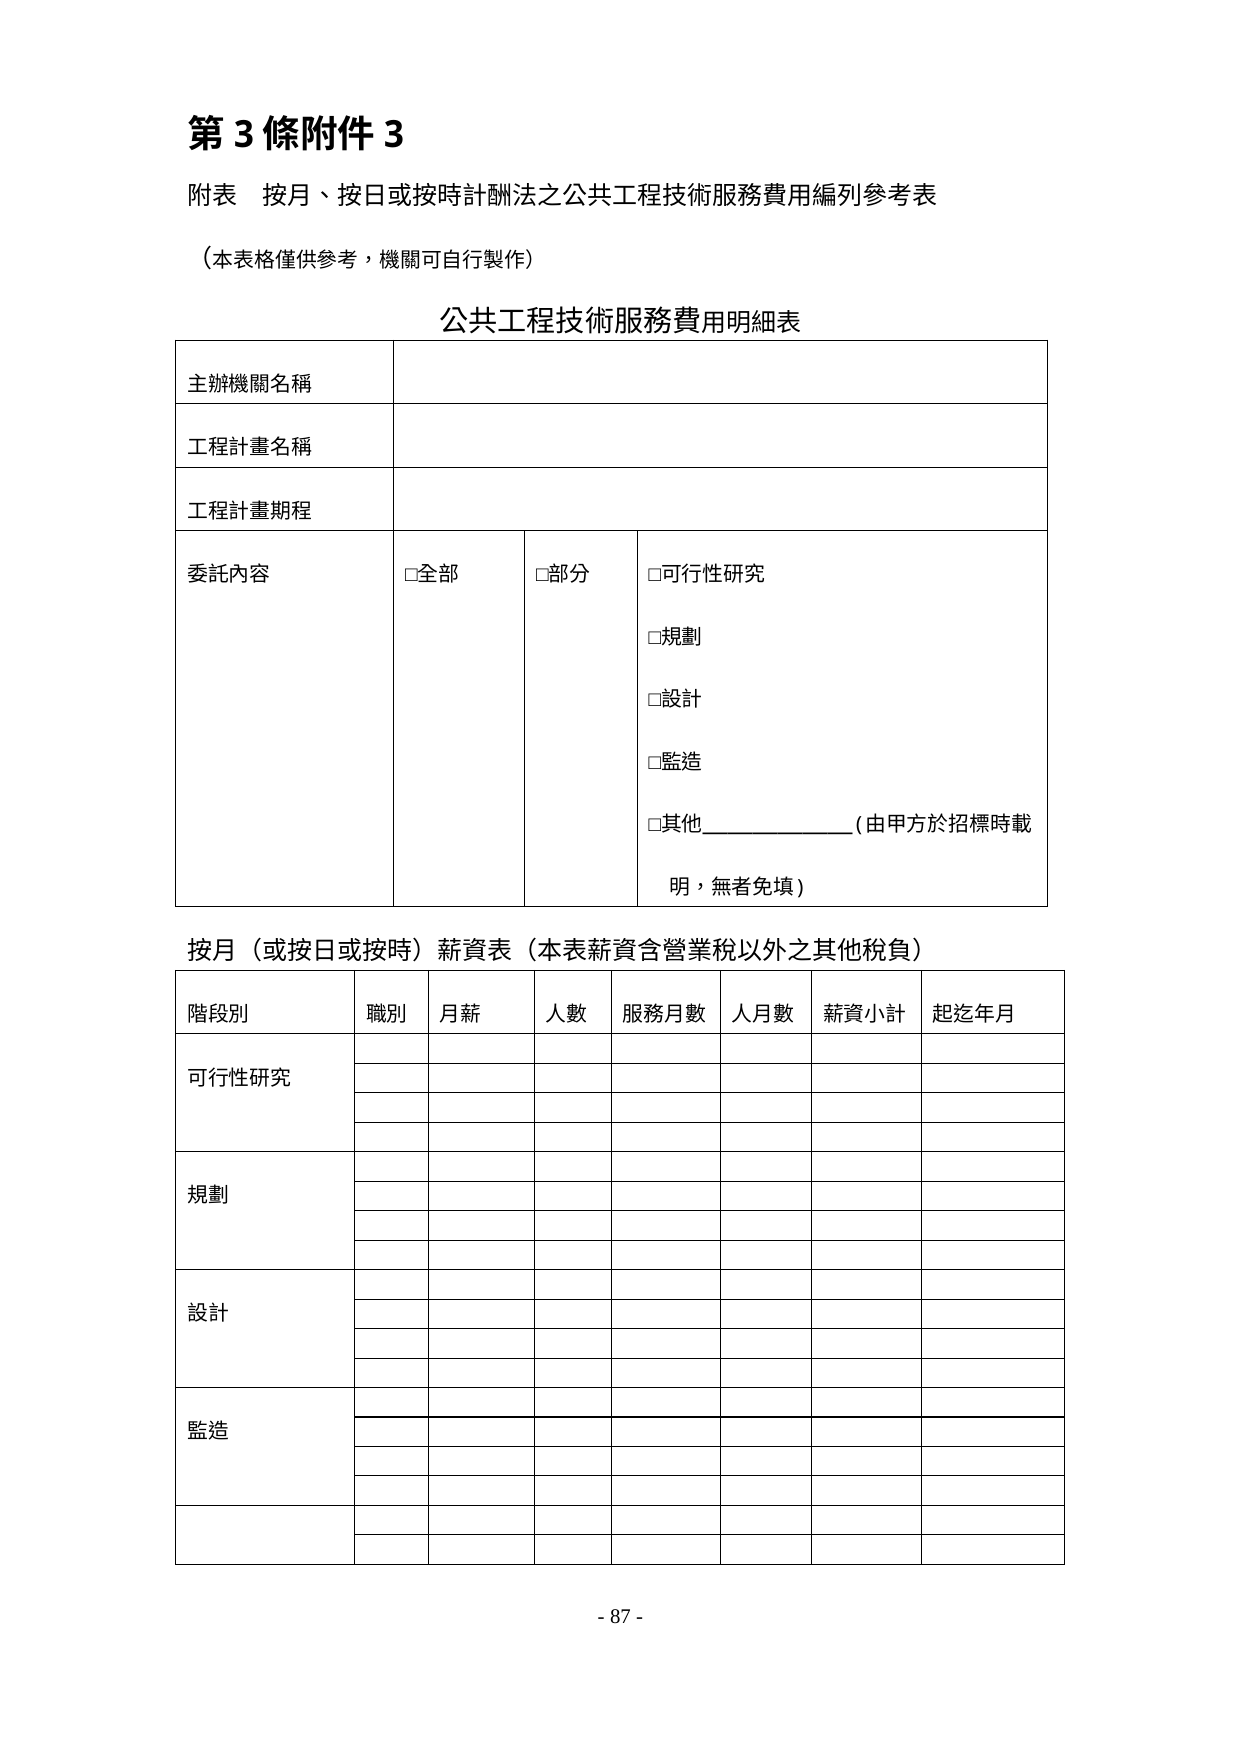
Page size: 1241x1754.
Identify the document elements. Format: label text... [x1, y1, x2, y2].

table_header 服務月數 [612, 971, 720, 1033]
table_cell [721, 1270, 811, 1298]
table_cell [535, 1418, 611, 1446]
table_cell [612, 1535, 720, 1564]
table_cell [922, 1123, 1064, 1151]
table_cell [922, 1270, 1064, 1298]
table_cell [721, 1300, 811, 1328]
table_header 階段別 [176, 971, 354, 1033]
table_cell [535, 1211, 611, 1239]
table_cell [535, 1093, 611, 1122]
table_cell [812, 1123, 921, 1151]
table_cell [429, 1211, 534, 1239]
table_cell [355, 1241, 428, 1269]
table_cell [922, 1506, 1064, 1534]
table_header 人數 [535, 971, 611, 1033]
table_cell [721, 1123, 811, 1151]
table_cell [394, 468, 1047, 530]
table_cell [429, 1506, 534, 1534]
table_cell [922, 1064, 1064, 1092]
table_cell [812, 1093, 921, 1122]
table_cell [721, 1152, 811, 1181]
table_cell [355, 1447, 428, 1475]
table_cell [612, 1182, 720, 1210]
table_cell [812, 1535, 921, 1564]
table_cell [429, 1182, 534, 1210]
table_cell [812, 1418, 921, 1446]
table_cell [612, 1211, 720, 1239]
table_header 人月數 [721, 971, 811, 1033]
table_cell □部分 [525, 531, 637, 906]
table_cell [355, 1211, 428, 1239]
table_cell [612, 1152, 720, 1181]
table_cell [812, 1447, 921, 1475]
table_cell [812, 1300, 921, 1328]
table_cell [922, 1211, 1064, 1239]
table_cell 規劃 [176, 1152, 354, 1269]
table_cell [612, 1329, 720, 1357]
table_cell [612, 1034, 720, 1063]
table_cell 監造 [176, 1388, 354, 1505]
table_cell [922, 1418, 1064, 1446]
table_header 月薪 [429, 971, 534, 1033]
table_cell [429, 1241, 534, 1269]
table_header 薪資小計 [812, 971, 921, 1033]
table_cell [812, 1506, 921, 1534]
table_cell [535, 1476, 611, 1505]
table_cell [612, 1270, 720, 1298]
table_cell [812, 1152, 921, 1181]
table_cell [922, 1182, 1064, 1210]
table_cell [429, 1270, 534, 1298]
table_cell [612, 1241, 720, 1269]
table_cell [355, 1093, 428, 1122]
table_cell [812, 1270, 921, 1298]
table_header [394, 341, 1047, 403]
table_cell [535, 1034, 611, 1063]
table_cell □可行性研究 □規劃 □設計 □監造 □其他____________(由甲方於招標時載明，無者免填) [638, 531, 1047, 906]
table_cell [721, 1388, 811, 1416]
table_cell [612, 1093, 720, 1122]
table_cell [355, 1506, 428, 1534]
table_cell [429, 1476, 534, 1505]
table_cell [612, 1359, 720, 1387]
table_cell [355, 1300, 428, 1328]
table_cell [922, 1093, 1064, 1122]
table_cell [721, 1418, 811, 1446]
table_cell [721, 1064, 811, 1092]
table_cell [355, 1388, 428, 1416]
table_cell [812, 1241, 921, 1269]
table_cell 委託內容 [176, 531, 393, 906]
table_cell [721, 1241, 811, 1269]
table_cell [721, 1447, 811, 1475]
table_cell [535, 1123, 611, 1151]
table_cell [355, 1418, 428, 1446]
table_cell [922, 1034, 1064, 1063]
table_cell [812, 1182, 921, 1210]
table_cell [922, 1535, 1064, 1564]
table_cell [922, 1152, 1064, 1181]
table_cell [429, 1535, 534, 1564]
table_cell [922, 1241, 1064, 1269]
table_cell [721, 1506, 811, 1534]
table_cell [429, 1064, 534, 1092]
table_cell 設計 [176, 1270, 354, 1387]
table_cell [721, 1182, 811, 1210]
table_cell [355, 1535, 428, 1564]
table_cell [721, 1476, 811, 1505]
table_header 職別 [355, 971, 428, 1033]
table_cell [535, 1506, 611, 1534]
table_cell [721, 1093, 811, 1122]
table_cell [612, 1064, 720, 1092]
table_cell [535, 1329, 611, 1357]
table_cell [721, 1034, 811, 1063]
table_cell [922, 1476, 1064, 1505]
table_header 起迄年月 [922, 971, 1064, 1033]
table_cell [535, 1241, 611, 1269]
table_cell [355, 1152, 428, 1181]
table_cell [812, 1034, 921, 1063]
table_cell [394, 404, 1047, 467]
table_cell [535, 1388, 611, 1416]
table_cell [721, 1329, 811, 1357]
table_cell [721, 1535, 811, 1564]
table_cell [429, 1123, 534, 1151]
table_cell [535, 1447, 611, 1475]
table_cell [429, 1034, 534, 1063]
table_cell [812, 1359, 921, 1387]
table_cell [535, 1064, 611, 1092]
table_cell [922, 1329, 1064, 1357]
table_cell 工程計畫名稱 [176, 404, 393, 467]
table_cell [176, 1506, 354, 1564]
text 公共工程技術服務費用明細表 [187, 277, 1053, 339]
table_cell [429, 1300, 534, 1328]
table_cell [922, 1388, 1064, 1416]
table_cell 可行性研究 [176, 1034, 354, 1151]
table_cell [535, 1535, 611, 1564]
table_cell [355, 1476, 428, 1505]
table_cell [429, 1418, 534, 1446]
table_cell [355, 1329, 428, 1357]
table_cell [355, 1359, 428, 1387]
table_cell [812, 1329, 921, 1357]
table_cell [612, 1388, 720, 1416]
table_cell [429, 1447, 534, 1475]
table_cell [355, 1034, 428, 1063]
table_cell [612, 1447, 720, 1475]
table_cell [812, 1064, 921, 1092]
table_cell □全部 [394, 531, 524, 906]
table_cell [812, 1388, 921, 1416]
table_header 主辦機關名稱 [176, 341, 393, 403]
table_cell [355, 1064, 428, 1092]
text （本表格僅供參考，機關可自行製作） [187, 214, 1053, 277]
table_cell 工程計畫期程 [176, 468, 393, 530]
table_cell [535, 1270, 611, 1298]
table_cell [922, 1359, 1064, 1387]
text 附表 按月、按日或按時計酬法之公共工程技術服務費用編列參考表 [187, 152, 1053, 214]
table_cell [429, 1329, 534, 1357]
table_cell [429, 1152, 534, 1181]
table_cell [812, 1476, 921, 1505]
table_cell [535, 1152, 611, 1181]
table_cell [355, 1123, 428, 1151]
table_cell [612, 1506, 720, 1534]
table_cell [429, 1359, 534, 1387]
table_cell [612, 1476, 720, 1505]
table_cell [355, 1182, 428, 1210]
table_cell [812, 1211, 921, 1239]
table_cell [612, 1418, 720, 1446]
table_cell [355, 1270, 428, 1298]
table_cell [612, 1123, 720, 1151]
table_cell [721, 1211, 811, 1239]
table_cell [922, 1447, 1064, 1475]
table_cell [429, 1093, 534, 1122]
table_cell [535, 1300, 611, 1328]
table_cell [922, 1300, 1064, 1328]
table_cell [535, 1182, 611, 1210]
table_cell [612, 1300, 720, 1328]
table_cell [721, 1359, 811, 1387]
table_cell [429, 1388, 534, 1416]
text 按月（或按日或按時）薪資表（本表薪資含營業稅以外之其他稅負） [187, 907, 1053, 970]
text 第3條附件3 [187, 89, 1053, 152]
table_cell [535, 1359, 611, 1387]
